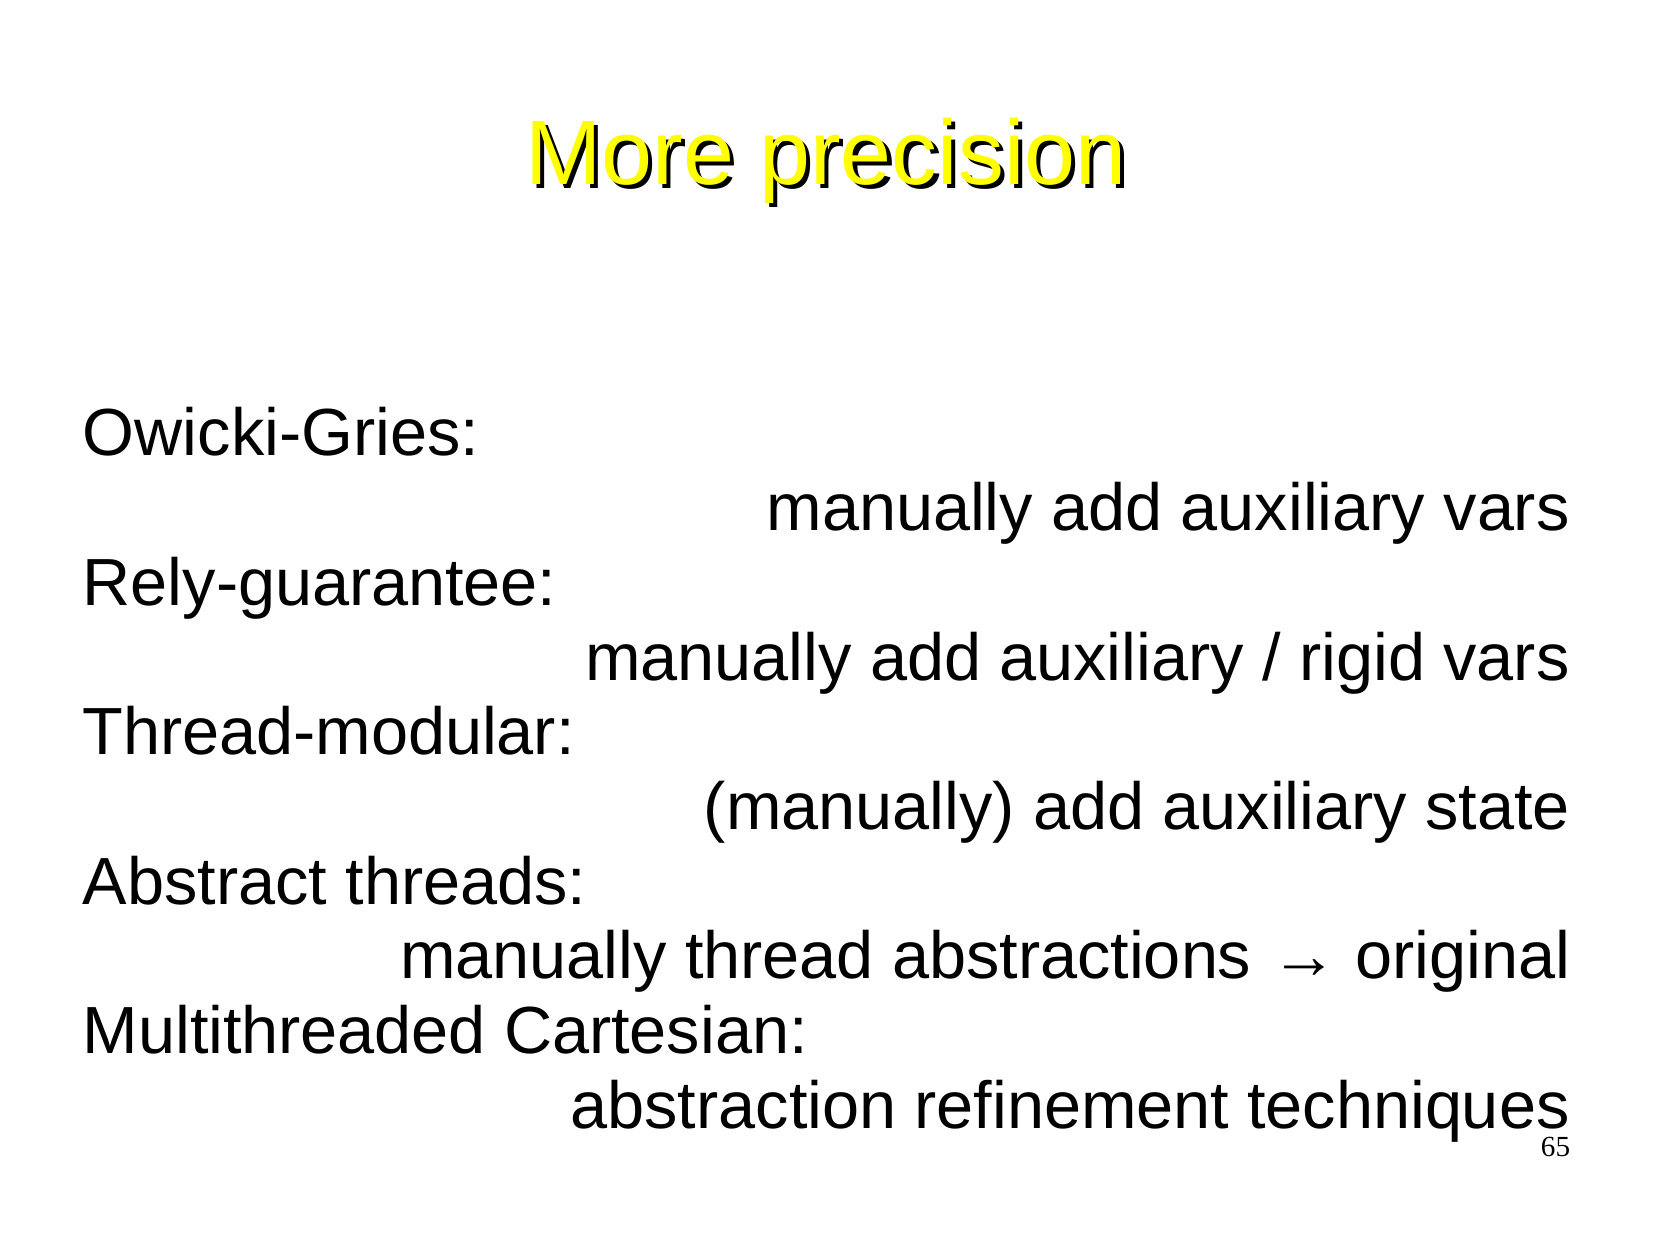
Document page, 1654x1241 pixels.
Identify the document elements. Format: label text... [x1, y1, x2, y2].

subtitle Owicki-Gries: manually add auxiliary vars Rely-guarantee: manually add auxiliary / rigid vars Thread-modular: (manually) add auxiliary state Abstract threads: manually thread abstractions → original Multithreaded Cartesian: abstraction refinement techniques [82, 297, 1571, 1241]
title More precision [82, 56, 1571, 250]
